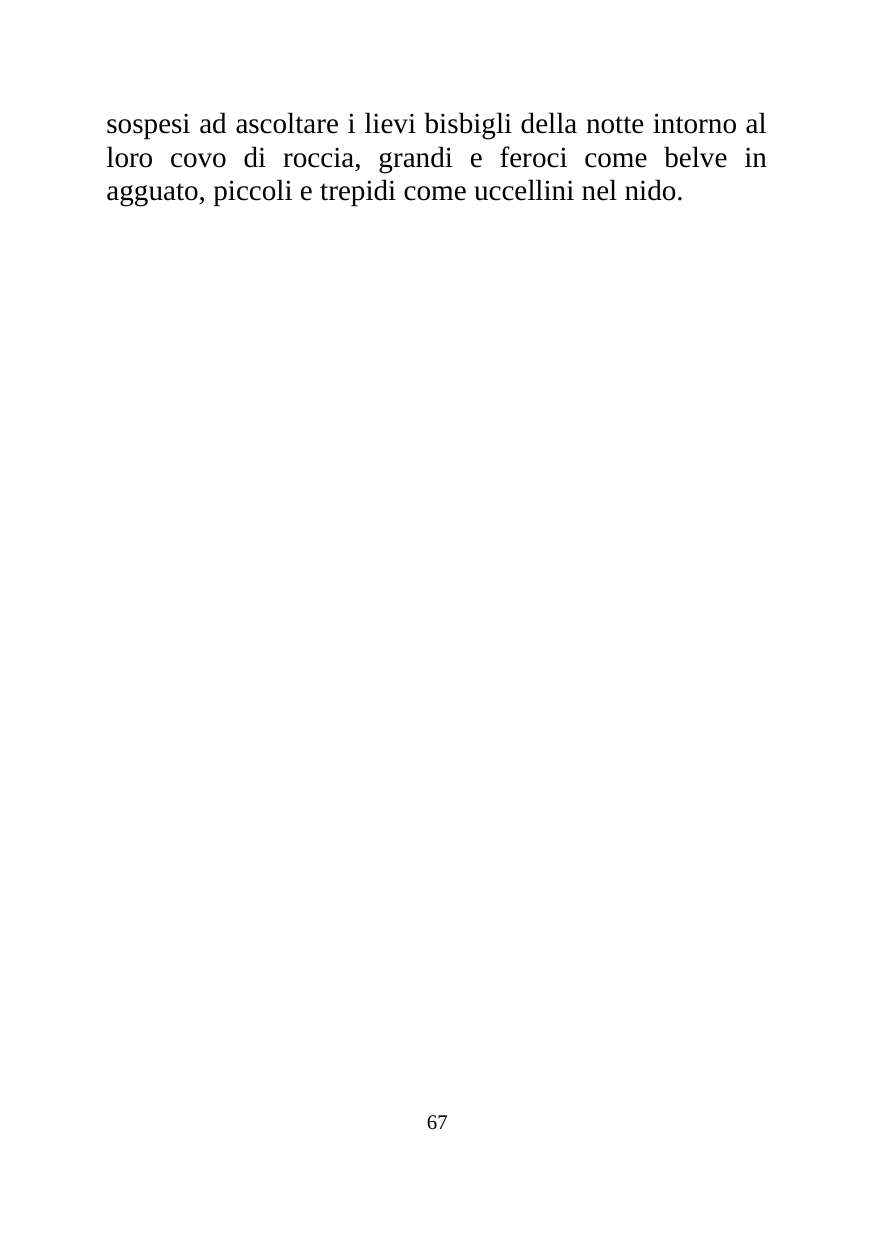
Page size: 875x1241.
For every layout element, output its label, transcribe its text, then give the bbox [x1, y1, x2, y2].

text sospesi ad ascoltare i lievi bisbigli della notte intorno al loro covo di roccia, grandi e feroci come belve in agguato, piccoli e trepidi come uccellini nel nido. [106, 106, 768, 207]
